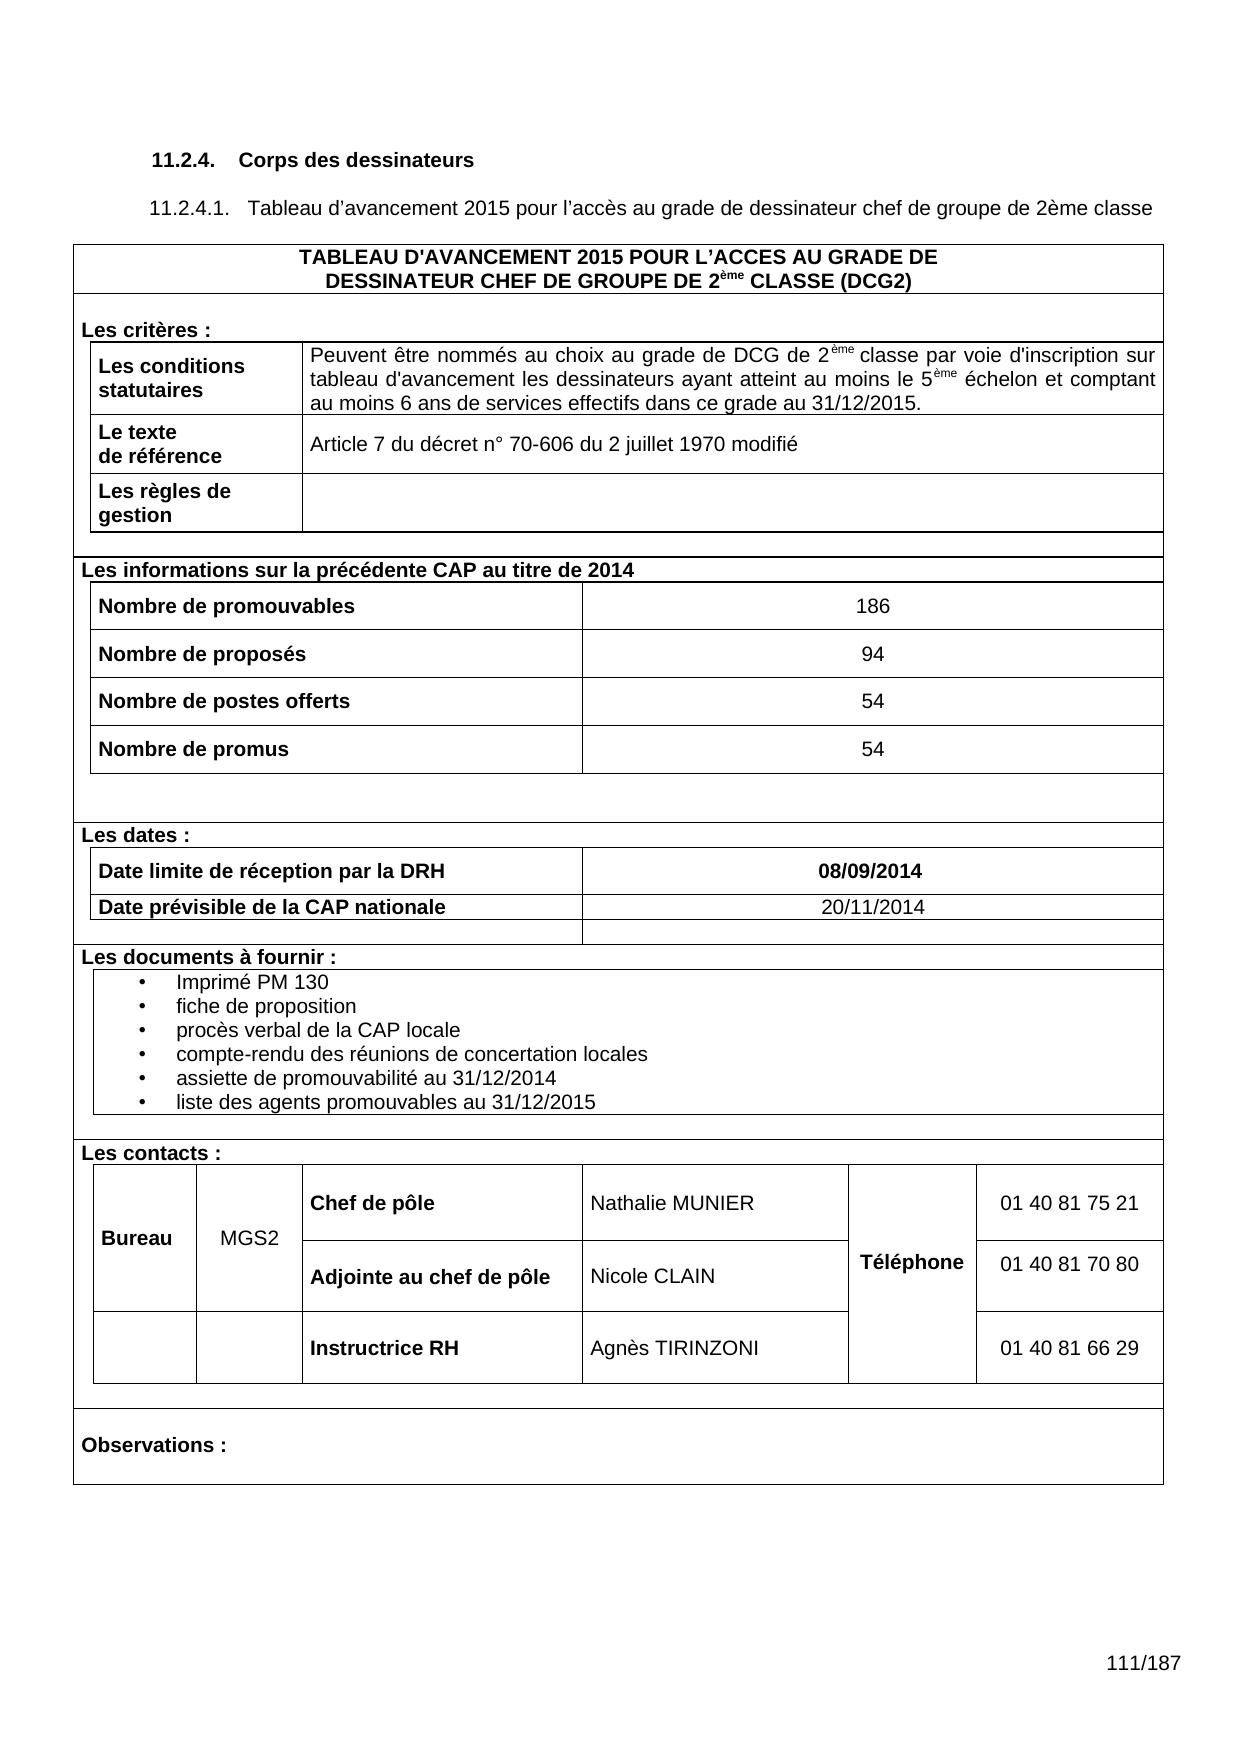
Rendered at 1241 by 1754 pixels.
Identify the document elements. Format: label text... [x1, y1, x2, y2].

table_cell Les critères : [74, 294, 1163, 341]
table_cell [74, 531, 1163, 556]
table_cell [74, 773, 1163, 798]
table_cell 01 40 81 66 29 [977, 1312, 1163, 1382]
table_cell [74, 473, 90, 531]
table_cell 54 [583, 726, 1163, 773]
table_cell Bureau [94, 1165, 196, 1311]
table_cell Les documents à fournir : [74, 945, 1163, 969]
table_cell 20/11/2014 [583, 895, 1163, 919]
table_cell [74, 725, 90, 773]
table_cell [74, 798, 1163, 822]
table_cell 186 [583, 583, 1163, 629]
table_cell Nombre de proposés [91, 630, 582, 677]
table_cell [74, 1311, 93, 1382]
table_cell [74, 1383, 1163, 1407]
table_cell [303, 474, 1163, 531]
table_cell [74, 1114, 1163, 1139]
table_cell [74, 969, 93, 1114]
table_cell Le texte de référence [91, 415, 302, 473]
table_cell [74, 1164, 93, 1222]
table_cell Nombre de promus [91, 726, 582, 773]
table_cell 01 40 81 70 80 [977, 1241, 1163, 1311]
subtitle Tableau d’avancement 2015 pour l’accès au grade de dessinateur chef de groupe de 2ème classe [74, 196, 1181, 219]
table_cell Nombre de postes offerts [91, 678, 582, 725]
table_cell Chef de pôle [303, 1165, 582, 1239]
table_cell Agnès TIRINZONI [583, 1312, 848, 1382]
table_cell 54 [583, 678, 1163, 725]
table_cell Nombre de promouvables [91, 583, 582, 629]
table_cell [74, 1222, 93, 1311]
table_cell Téléphone [849, 1165, 976, 1382]
table_cell Instructrice RH [303, 1312, 582, 1382]
table_cell Les règles de gestion [91, 474, 302, 531]
table_cell Article 7 du décret n° 70-606 du 2 juillet 1970 modifié [303, 415, 1163, 473]
table_cell Les informations sur la précédente CAP au titre de 2014 [74, 558, 1163, 581]
table_cell [74, 341, 90, 414]
table_cell Nathalie MUNIER [583, 1165, 848, 1239]
table_cell Nicole CLAIN [583, 1241, 848, 1311]
table_cell Adjointe au chef de pôle [303, 1241, 582, 1311]
table_cell [74, 414, 90, 473]
table_cell [74, 629, 90, 677]
table_cell [583, 920, 1163, 944]
table_cell Imprimé PM 130 fiche de proposition procès verbal de la CAP locale compte-rendu des réunions de concertation locales assiette de promouvabilité au 31/12/2014 liste des agents promouvables au 31/12/2015 [94, 970, 1163, 1114]
table_cell Les dates : [74, 823, 1163, 847]
table_header TABLEAU D'AVANCEMENT 2015 POUR L’ACCES AU GRADE DE DESSINATEUR CHEF DE GROUPE DE 2ème CLASSE (DCG2) [74, 245, 1163, 292]
table_cell [197, 1312, 302, 1382]
table_cell Les contacts : [74, 1140, 1163, 1164]
table_cell [74, 847, 90, 919]
subtitle Corps des dessinateurs [76, 148, 1181, 172]
table_cell Observations : [74, 1409, 1163, 1484]
table_cell MGS2 [197, 1165, 302, 1311]
table_cell 01 40 81 75 21 [977, 1165, 1163, 1239]
table_cell Peuvent être nommés au choix au grade de DCG de 2ème classe par voie d'inscription sur tableau d'avancement les dessinateurs ayant atteint au moins le 5ème échelon et comptant au moins 6 ans de services effectifs dans ce grade au 31/12/2015. [303, 343, 1163, 414]
table_cell 94 [583, 630, 1163, 677]
table_cell [74, 919, 582, 944]
table_cell 08/09/2014 [583, 848, 1163, 894]
table_cell [74, 677, 90, 725]
table_cell Date limite de réception par la DRH [91, 848, 582, 894]
table_cell [94, 1312, 196, 1382]
table_cell [74, 581, 90, 629]
table_cell Les conditions statutaires [91, 343, 302, 414]
